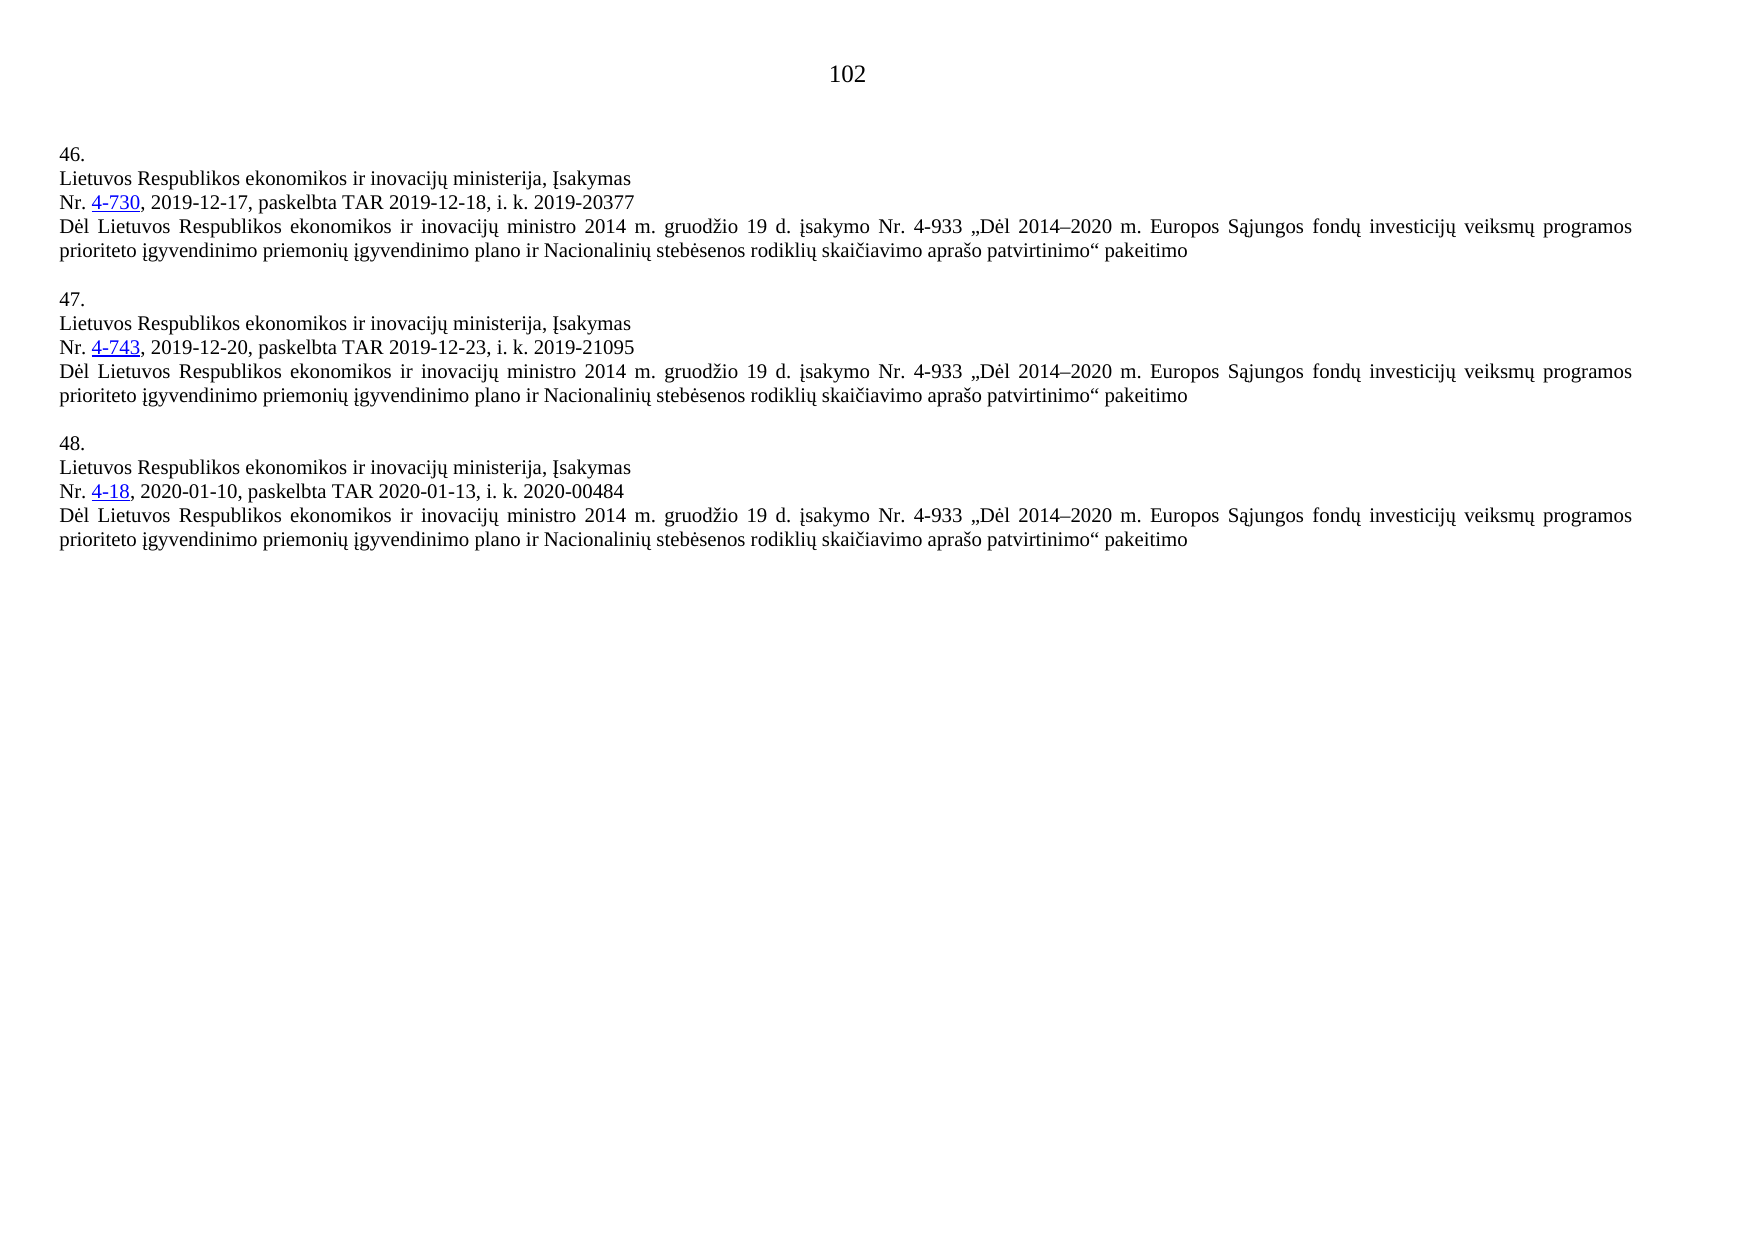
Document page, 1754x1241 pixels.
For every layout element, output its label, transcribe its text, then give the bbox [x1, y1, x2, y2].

text Lietuvos Respublikos ekonomikos ir inovacijų ministerija, Įsakymas [59, 455, 1636, 479]
text Lietuvos Respublikos ekonomikos ir inovacijų ministerija, Įsakymas [59, 311, 1636, 335]
text Dėl Lietuvos Respublikos ekonomikos ir inovacijų ministro 2014 m. gruodžio 19 d. įsakymo Nr. 4-933 „Dėl 2014–2020 m. Europos Sąjungos fondų investicijų veiksmų programos prioriteto įgyvendinimo priemonių įgyvendinimo plano ir Nacionalinių stebėsenos rodiklių skaičiavimo aprašo patvirtinimo“ pakeitimo [59, 214, 1636, 262]
text 46. [59, 142, 1636, 166]
text 47. [59, 287, 1636, 311]
text Dėl Lietuvos Respublikos ekonomikos ir inovacijų ministro 2014 m. gruodžio 19 d. įsakymo Nr. 4-933 „Dėl 2014–2020 m. Europos Sąjungos fondų investicijų veiksmų programos prioriteto įgyvendinimo priemonių įgyvendinimo plano ir Nacionalinių stebėsenos rodiklių skaičiavimo aprašo patvirtinimo“ pakeitimo [59, 503, 1636, 551]
text 48. [59, 431, 1636, 455]
text Nr. 4-18, 2020-01-10, paskelbta TAR 2020-01-13, i. k. 2020-00484 [59, 479, 1636, 503]
text Nr. 4-743, 2019-12-20, paskelbta TAR 2019-12-23, i. k. 2019-21095 [59, 335, 1636, 359]
text Lietuvos Respublikos ekonomikos ir inovacijų ministerija, Įsakymas [59, 166, 1636, 190]
text Dėl Lietuvos Respublikos ekonomikos ir inovacijų ministro 2014 m. gruodžio 19 d. įsakymo Nr. 4-933 „Dėl 2014–2020 m. Europos Sąjungos fondų investicijų veiksmų programos prioriteto įgyvendinimo priemonių įgyvendinimo plano ir Nacionalinių stebėsenos rodiklių skaičiavimo aprašo patvirtinimo“ pakeitimo [59, 359, 1636, 407]
text Nr. 4-730, 2019-12-17, paskelbta TAR 2019-12-18, i. k. 2019-20377 [59, 190, 1636, 214]
